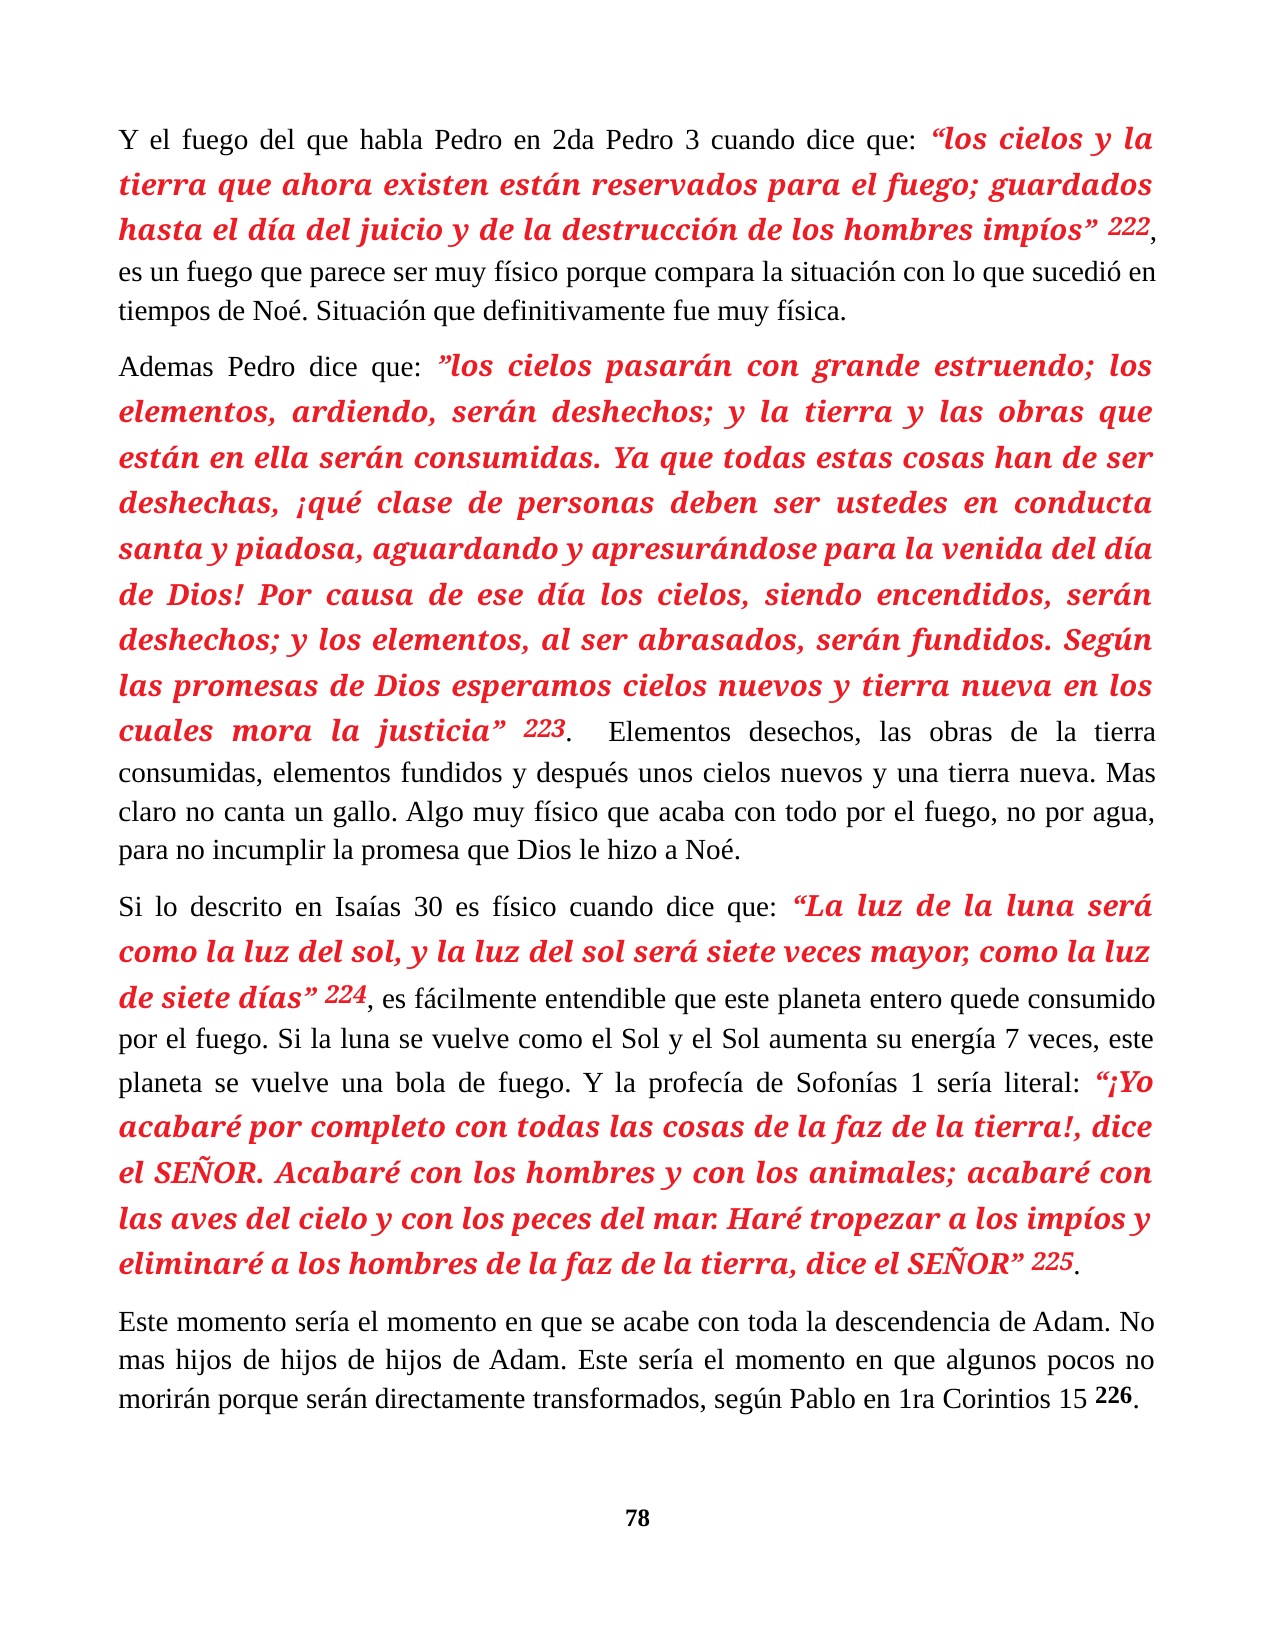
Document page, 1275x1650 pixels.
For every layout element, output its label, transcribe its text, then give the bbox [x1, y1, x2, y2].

text Este momento sería el momento en que se acabe con toda la descendencia de Adam. No mas hijos de hijos de hijos de Adam. Este sería el momento en que algunos pocos no morirán porque serán directamente transformados, según Pablo en 1ra Corintios 15 . [118, 1304, 1157, 1414]
text Ademas Pedro dice que: ”los cielos pasarán con grande estruendo; los elementos, ardiendo, serán deshechos; y la tierra y las obras que están en ella serán consumidas. Ya que todas estas cosas han de ser deshechas, ¡qué clase de personas deben ser ustedes en conducta santa y piadosa, aguardando y apresurándose para la venida del día de Dios! Por causa de ese día los cielos, siendo encendidos, serán deshechos; y los elementos, al ser abrasados, serán fundidos. Según las promesas de Dios esperamos cielos nuevos y tierra nueva en los cuales mora la justicia” . Elementos desechos, las obras de la tierra consumidas, elementos fundidos y después unos cielos nuevos y una tierra nueva. Mas claro no canta un gallo. Algo muy físico que acaba con todo por el fuego, no por agua, para no incumplir la promesa que Dios le hizo a Noé. [118, 346, 1157, 866]
text Si lo descrito en Isaías 30 es físico cuando dice que: “La luz de la luna será como la luz del sol, y la luz del sol será siete veces mayor, como la luz de siete días” , es fácilmente entendible que este planeta entero quede consumido por el fuego. Si la luna se vuelve como el Sol y el Sol aumenta su energía 7 veces, este planeta se vuelve una bola de fuego. Y la profecía de Sofonías 1 sería literal: “¡Yo acabaré por completo con todas las cosas de la faz de la tierra!, dice el SEÑOR. Acabaré con los hombres y con los animales; acabaré con las aves del cielo y con los peces del mar. Haré tropezar a los impíos y eliminaré a los hombres de la faz de la tierra, dice el SEÑOR” . [118, 886, 1157, 1283]
text Y el fuego del que habla Pedro en 2da Pedro 3 cuando dice que: “los cielos y la tierra que ahora existen están reservados para el fuego; guardados hasta el día del juicio y de la destrucción de los hombres impíos” , es un fuego que parece ser muy físico porque compara la situación con lo que sucedió en tiempos de Noé. Situación que definitivamente fue muy física. [118, 118, 1157, 326]
